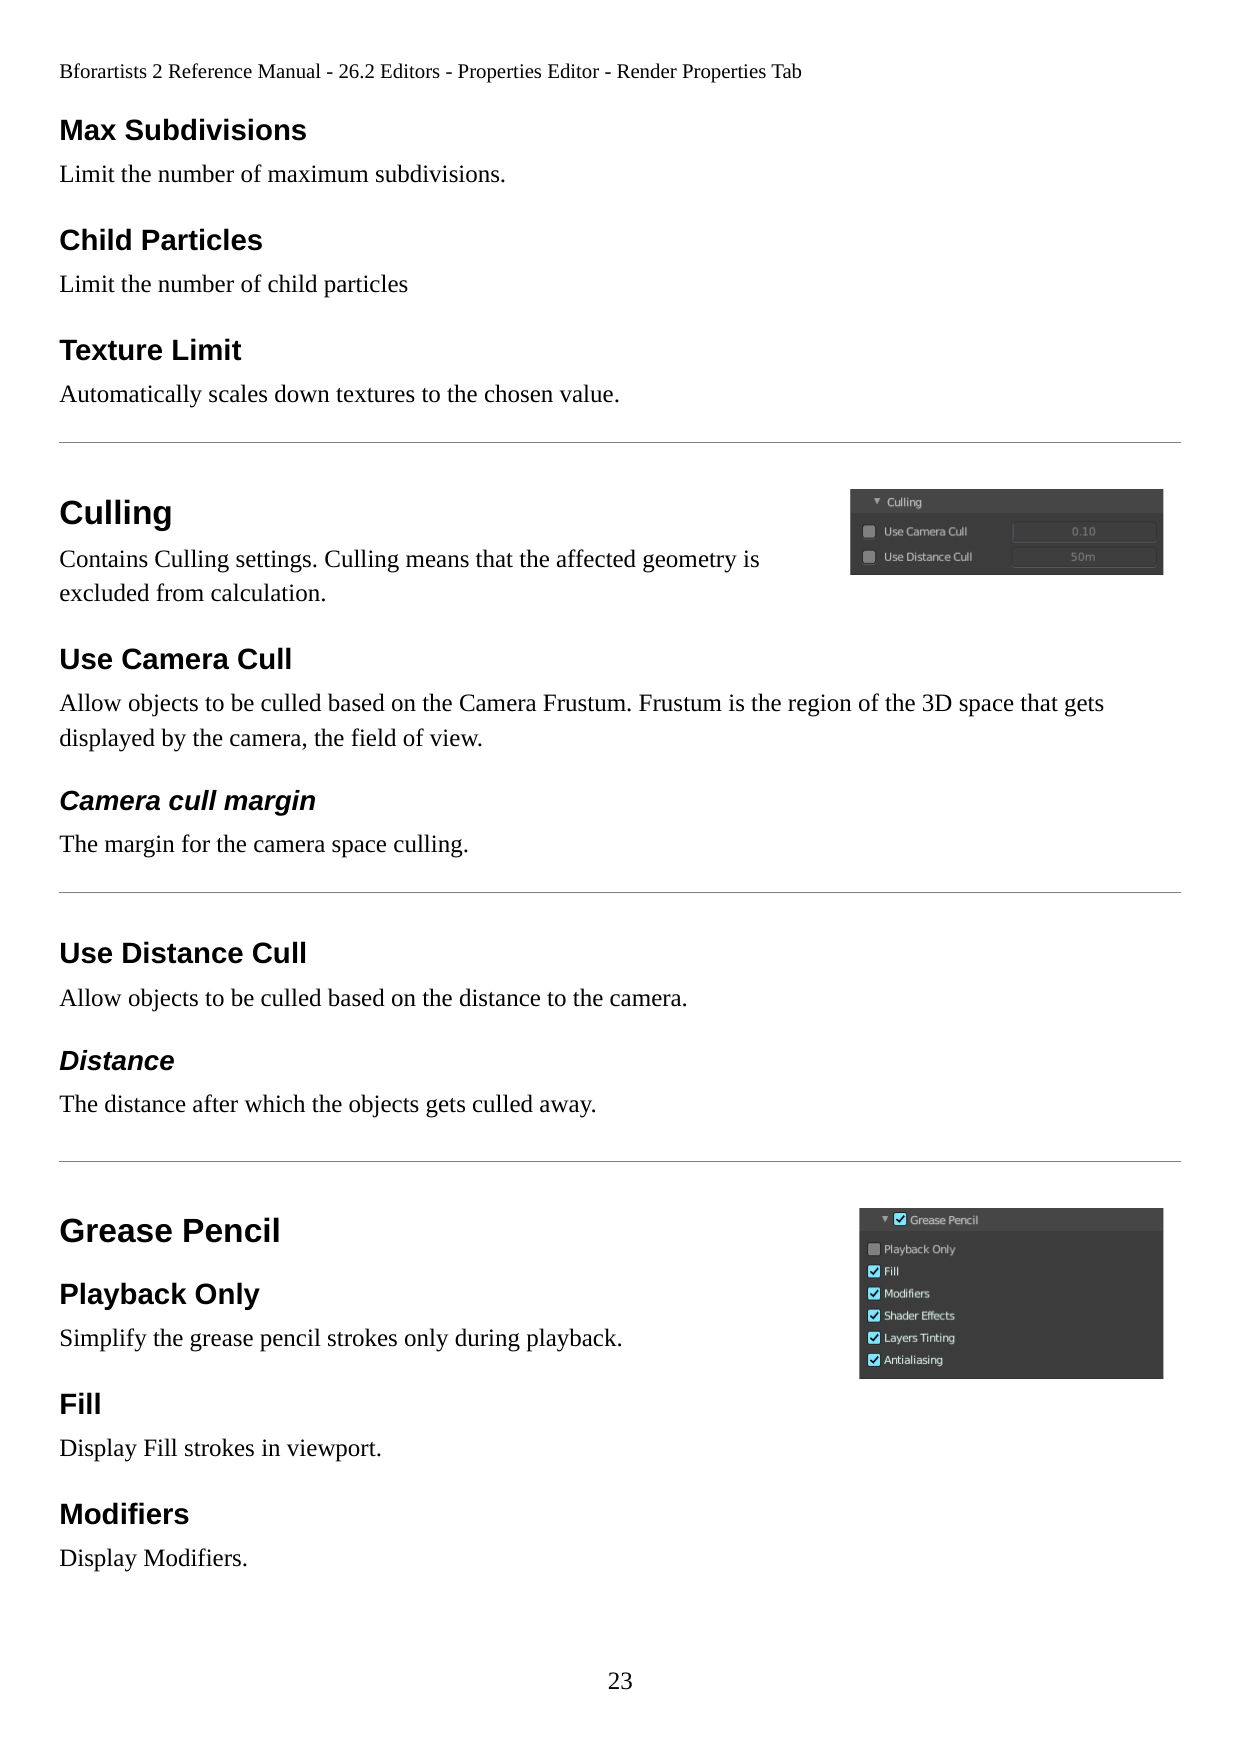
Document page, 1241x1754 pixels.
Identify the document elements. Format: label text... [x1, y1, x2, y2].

text Display Fill strokes in viewport. [59, 1433, 1181, 1462]
text Limit the number of maximum subdivisions. [59, 159, 1181, 188]
text Contains Culling settings. Culling means that the affected geometry is excluded from calculation. [59, 544, 1181, 607]
subtitle [1164, 493, 1181, 531]
text Display Modifiers. [59, 1543, 1181, 1572]
subtitle [1164, 1211, 1181, 1250]
subtitle [1164, 1277, 1181, 1311]
subtitle Use Camera Cull [59, 642, 1181, 676]
subtitle Max Subdivisions [59, 113, 1181, 146]
subtitle Modifiers [59, 1497, 1181, 1530]
subtitle Grease Pencil [59, 1211, 859, 1250]
subtitle Texture Limit [59, 332, 1181, 366]
picture [850, 489, 1164, 575]
subtitle Distance [59, 1044, 1181, 1076]
subtitle Camera cull margin [59, 784, 1181, 816]
subtitle Playback Only [59, 1277, 859, 1311]
subtitle Use Distance Cull [59, 936, 1181, 970]
text Simplify the grease pencil strokes only during playback. [59, 1323, 859, 1352]
text Limit the number of child particles [59, 269, 1181, 297]
text The distance after which the objects gets culled away. [59, 1089, 1181, 1117]
text The margin for the camera space culling. [59, 829, 1181, 857]
subtitle Child Particles [59, 222, 1181, 256]
subtitle Fill [59, 1387, 1181, 1421]
picture [859, 1208, 1164, 1379]
text Automatically scales down textures to the chosen value. [59, 379, 1181, 407]
text Allow objects to be culled based on the distance to the camera. [59, 983, 1181, 1011]
subtitle Culling [59, 493, 850, 531]
text Allow objects to be culled based on the Camera Frustum. Frustum is the region of the 3D space that gets displayed by the camera, the field of view. [59, 688, 1181, 751]
